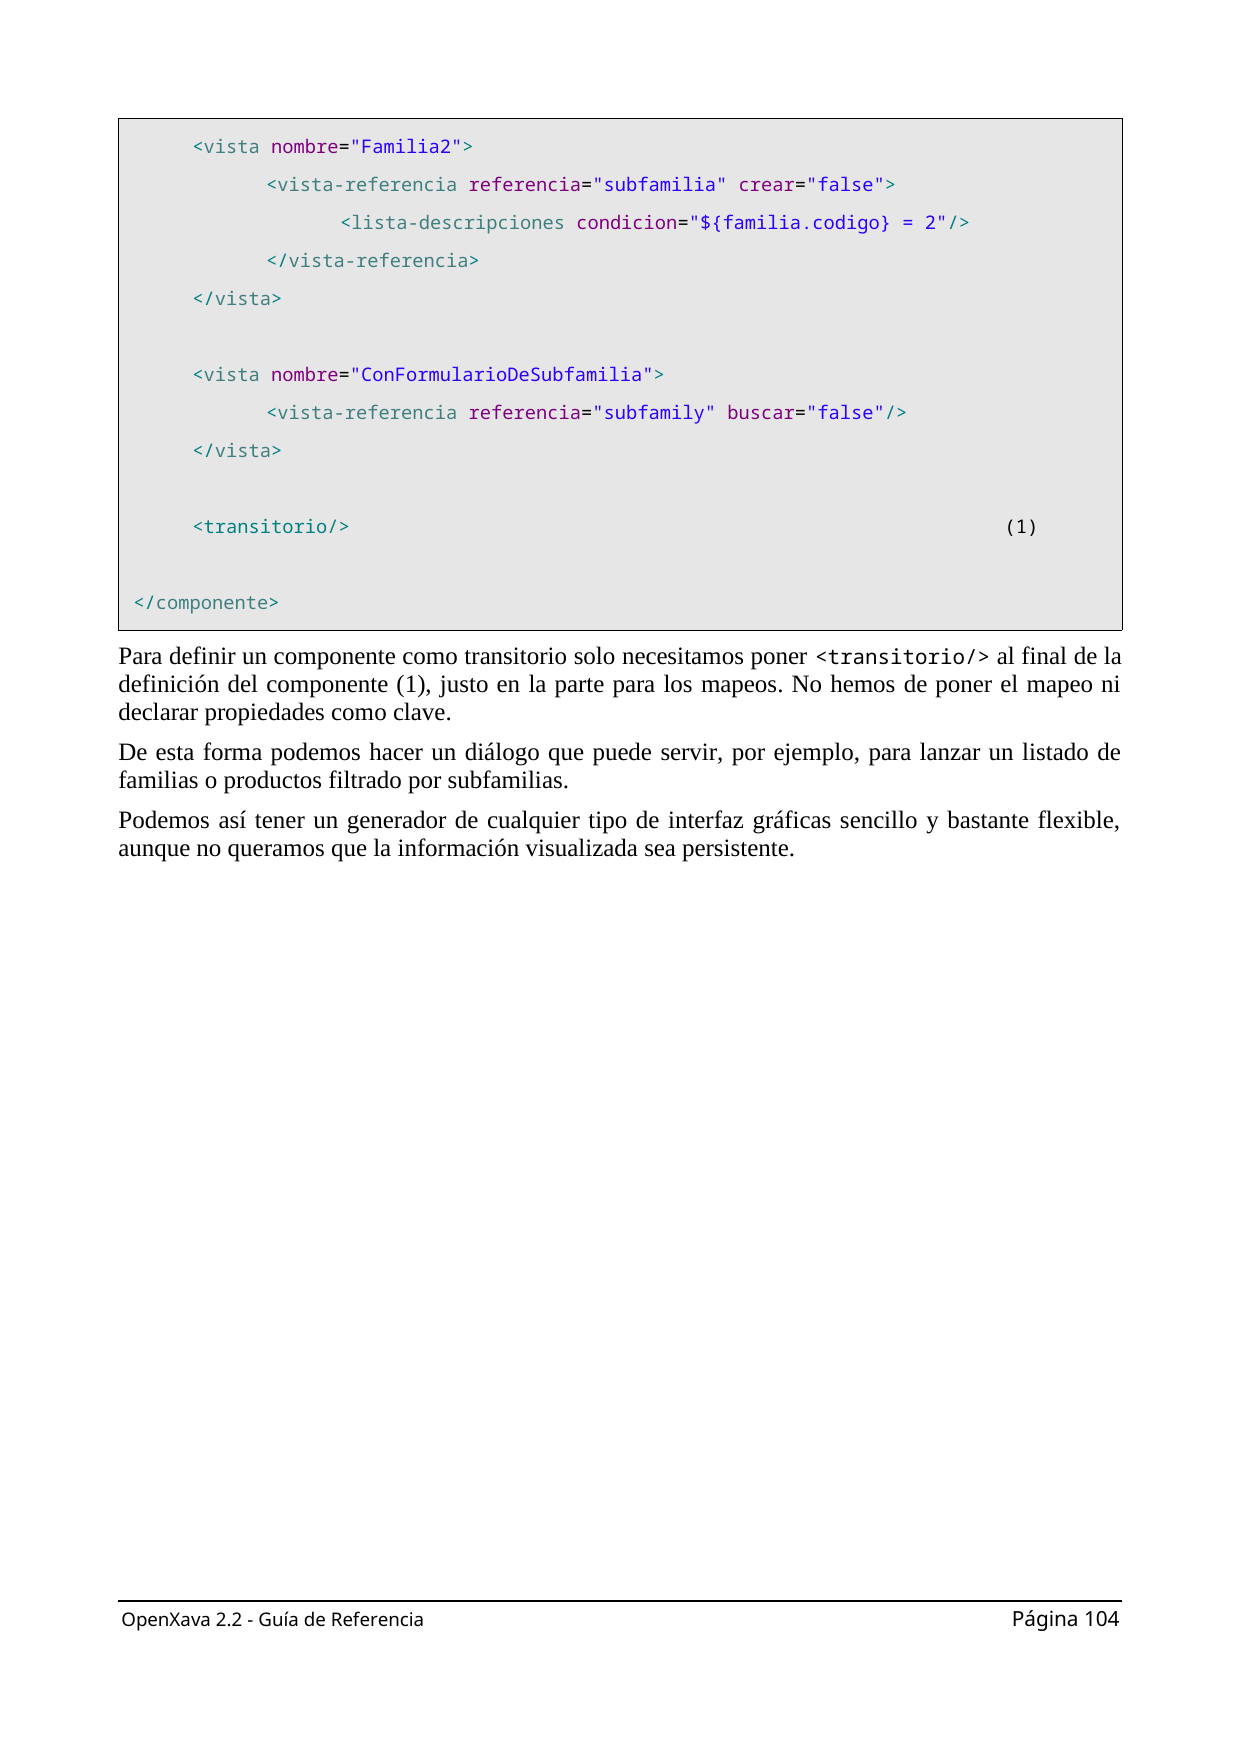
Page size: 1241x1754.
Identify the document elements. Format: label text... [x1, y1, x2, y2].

text De esta forma podemos hacer un diálogo que puede servir, por ejemplo, para lanzar un listado de familias o productos filtrado por subfamilias. [118, 738, 1122, 794]
text <vista-referencia referencia="subfamily" buscar="false"/> [119, 384, 1122, 422]
text </vista-referencia> [119, 232, 1122, 270]
text </vista> [119, 422, 1122, 460]
text <vista-referencia referencia="subfamilia" crear="false"> [119, 156, 1122, 194]
text <vista nombre="ConFormularioDeSubfamilia"> [119, 346, 1122, 384]
text <transitorio/> (1) [119, 498, 1122, 536]
text Podemos así tener un generador de cualquier tipo de interfaz gráficas sencillo y bastante flexible, aunque no queramos que la información visualizada sea persistente. [118, 806, 1122, 862]
text Para definir un componente como transitorio solo necesitamos poner <transitorio/> al final de la definición del componente (1), justo en la parte para los mapeos. No hemos de poner el mapeo ni declarar propiedades como clave. [118, 642, 1122, 726]
text </vista> [119, 270, 1122, 308]
text <vista nombre="Familia2"> [119, 119, 1122, 156]
text <lista-descripciones condicion="${familia.codigo} = 2"/> [119, 194, 1122, 232]
text </componente> [119, 574, 1122, 630]
